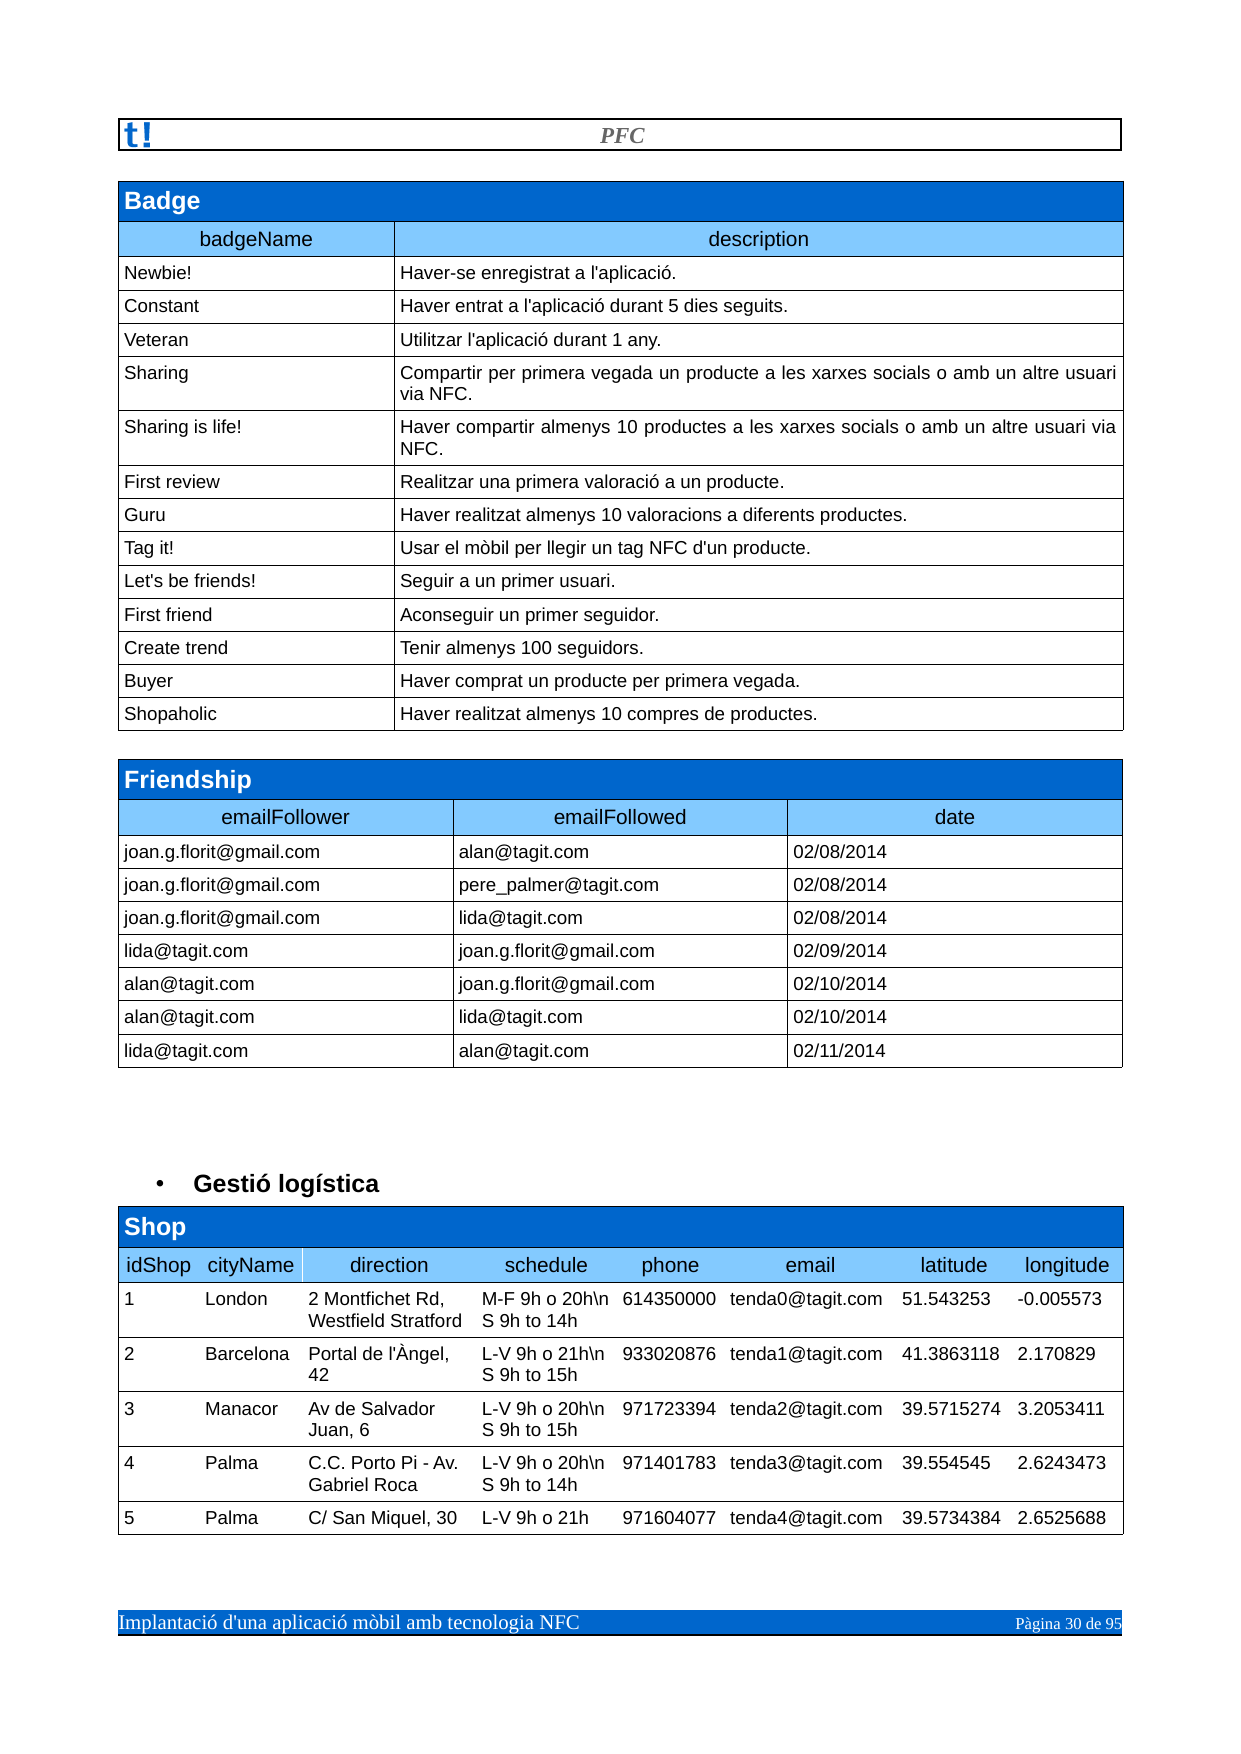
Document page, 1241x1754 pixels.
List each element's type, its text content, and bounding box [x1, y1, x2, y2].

table_cell First friend [119, 599, 394, 631]
table_cell M-F 9h o 20h\n S 9h to 14h [476, 1283, 616, 1337]
table_cell lida@tagit.com [454, 1001, 787, 1033]
table_cell emailFollower [119, 800, 453, 835]
table_cell 3 [119, 1392, 199, 1446]
table_cell -0.005573 [1012, 1283, 1123, 1337]
table_cell 09/02/2014 [788, 935, 1122, 967]
table_cell 5 [119, 1502, 199, 1534]
table_cell joan.g.florit@gmail.com [119, 836, 453, 868]
table_cell 10/02/2014 [788, 1001, 1122, 1033]
table_cell Realitzar una primera valoració a un producte. [395, 466, 1123, 498]
table_cell direction [303, 1248, 476, 1282]
table_cell L-V 9h o 20h\n S 9h to 14h [476, 1447, 616, 1501]
table_cell 2 [119, 1338, 199, 1391]
table_header Shop [119, 1207, 1123, 1247]
table_cell Portal de l'Àngel, 42 [303, 1338, 476, 1391]
table_cell Seguir a un primer usuari. [395, 566, 1123, 598]
list Gestió logística [156, 1168, 1122, 1197]
table_cell tenda2@tagit.com [724, 1392, 896, 1446]
table_cell 4 [119, 1447, 199, 1501]
table_cell Usar el mòbil per llegir un tag NFC d'un producte. [395, 532, 1123, 564]
table_cell joan.g.florit@gmail.com [454, 935, 787, 967]
table_cell lida@tagit.com [119, 1035, 453, 1067]
table_cell 51.543253 [896, 1283, 1012, 1337]
table_cell L-V 9h o 20h\n S 9h to 15h [476, 1392, 616, 1446]
table_cell 10/02/2014 [788, 968, 1122, 1000]
table_cell London [199, 1283, 302, 1337]
table_cell emailFollowed [454, 800, 787, 835]
table_cell Haver comprat un producte per primera vegada. [395, 665, 1123, 697]
picture [123, 121, 151, 148]
table_cell First review [119, 466, 394, 498]
table_cell 3.2053411 [1012, 1392, 1123, 1446]
table_cell badgeName [119, 222, 394, 256]
table_cell L-V 9h o 21h\n S 9h to 15h [476, 1338, 616, 1391]
table_cell Buyer [119, 665, 394, 697]
table_cell tenda4@tagit.com [724, 1502, 896, 1534]
table_cell schedule [476, 1248, 616, 1282]
table_cell email [724, 1248, 896, 1282]
table_cell Shopaholic [119, 698, 394, 730]
table_cell idShop [119, 1248, 199, 1282]
table_cell Guru [119, 499, 394, 531]
table_header Friendship [119, 760, 1122, 799]
table_cell date [788, 800, 1122, 835]
table_cell Av de Salvador Juan, 6 [303, 1392, 476, 1446]
table_cell 08/02/2014 [788, 902, 1122, 934]
table_cell C/ San Miquel, 30 [303, 1502, 476, 1534]
table_cell tenda3@tagit.com [724, 1447, 896, 1501]
table_cell 39.5715274 [896, 1392, 1012, 1446]
table_cell alan@tagit.com [454, 1035, 787, 1067]
table_cell 971723394 [616, 1392, 724, 1446]
table_cell latitude [896, 1248, 1012, 1282]
table_cell Constant [119, 291, 394, 323]
table_cell Compartir per primera vegada un producte a les xarxes socials o amb un altre usuari via NFC. [395, 357, 1123, 410]
table_cell Haver compartir almenys 10 productes a les xarxes socials o amb un altre usuari via NFC. [395, 411, 1123, 465]
table_cell Palma [199, 1447, 302, 1501]
table_cell Tag it! [119, 532, 394, 564]
table_cell Palma [199, 1502, 302, 1534]
table_header Badge [119, 182, 1123, 221]
table_cell 2.6243473 [1012, 1447, 1123, 1501]
table_cell pere_palmer@tagit.com [454, 869, 787, 901]
table_cell 39.5734384 [896, 1502, 1012, 1534]
table_cell Sharing is life! [119, 411, 394, 465]
table_cell alan@tagit.com [119, 968, 453, 1000]
table_cell 08/02/2014 [788, 836, 1122, 868]
table_cell joan.g.florit@gmail.com [119, 869, 453, 901]
table_cell Utilitzar l'aplicació durant 1 any. [395, 324, 1123, 356]
table_cell L-V 9h o 21h [476, 1502, 616, 1534]
table_cell Aconseguir un primer seguidor. [395, 599, 1123, 631]
table_cell description [395, 222, 1123, 256]
table_cell 2 Montfichet Rd, Westfield Stratford [303, 1283, 476, 1337]
table_cell 08/02/2014 [788, 869, 1122, 901]
table_cell longitude [1012, 1248, 1123, 1282]
table_cell Haver realitzat almenys 10 valoracions a diferents productes. [395, 499, 1123, 531]
table_cell Haver realitzat almenys 10 compres de productes. [395, 698, 1123, 730]
table_cell tenda1@tagit.com [724, 1338, 896, 1391]
table_cell Manacor [199, 1392, 302, 1446]
table_cell phone [616, 1248, 724, 1282]
table_cell lida@tagit.com [119, 935, 453, 967]
table_cell 1 [119, 1283, 199, 1337]
table_cell lida@tagit.com [454, 902, 787, 934]
table_cell 11/02/2014 [788, 1035, 1122, 1067]
table_cell 2.170829 [1012, 1338, 1123, 1391]
table_cell tenda0@tagit.com [724, 1283, 896, 1337]
table_cell 971401783 [616, 1447, 724, 1501]
table_cell cityName [199, 1248, 302, 1282]
table_cell 933020876 [616, 1338, 724, 1391]
table_cell Tenir almenys 100 seguidors. [395, 632, 1123, 664]
table_cell Let's be friends! [119, 566, 394, 598]
table_cell alan@tagit.com [119, 1001, 453, 1033]
table_cell Haver entrat a l'aplicació durant 5 dies seguits. [395, 291, 1123, 323]
table_cell joan.g.florit@gmail.com [454, 968, 787, 1000]
table_cell Create trend [119, 632, 394, 664]
table_cell Veteran [119, 324, 394, 356]
table_cell 971604077 [616, 1502, 724, 1534]
table_cell joan.g.florit@gmail.com [119, 902, 453, 934]
table_cell Sharing [119, 357, 394, 410]
table_cell C.C. Porto Pi - Av. Gabriel Roca [303, 1447, 476, 1501]
table_cell Newbie! [119, 257, 394, 289]
table_cell 41.3863118 [896, 1338, 1012, 1391]
table_cell 2.6525688 [1012, 1502, 1123, 1534]
table_cell Haver-se enregistrat a l'aplicació. [395, 257, 1123, 289]
table_cell 614350000 [616, 1283, 724, 1337]
table_cell Barcelona [199, 1338, 302, 1391]
table_cell 39.554545 [896, 1447, 1012, 1501]
table_cell alan@tagit.com [454, 836, 787, 868]
